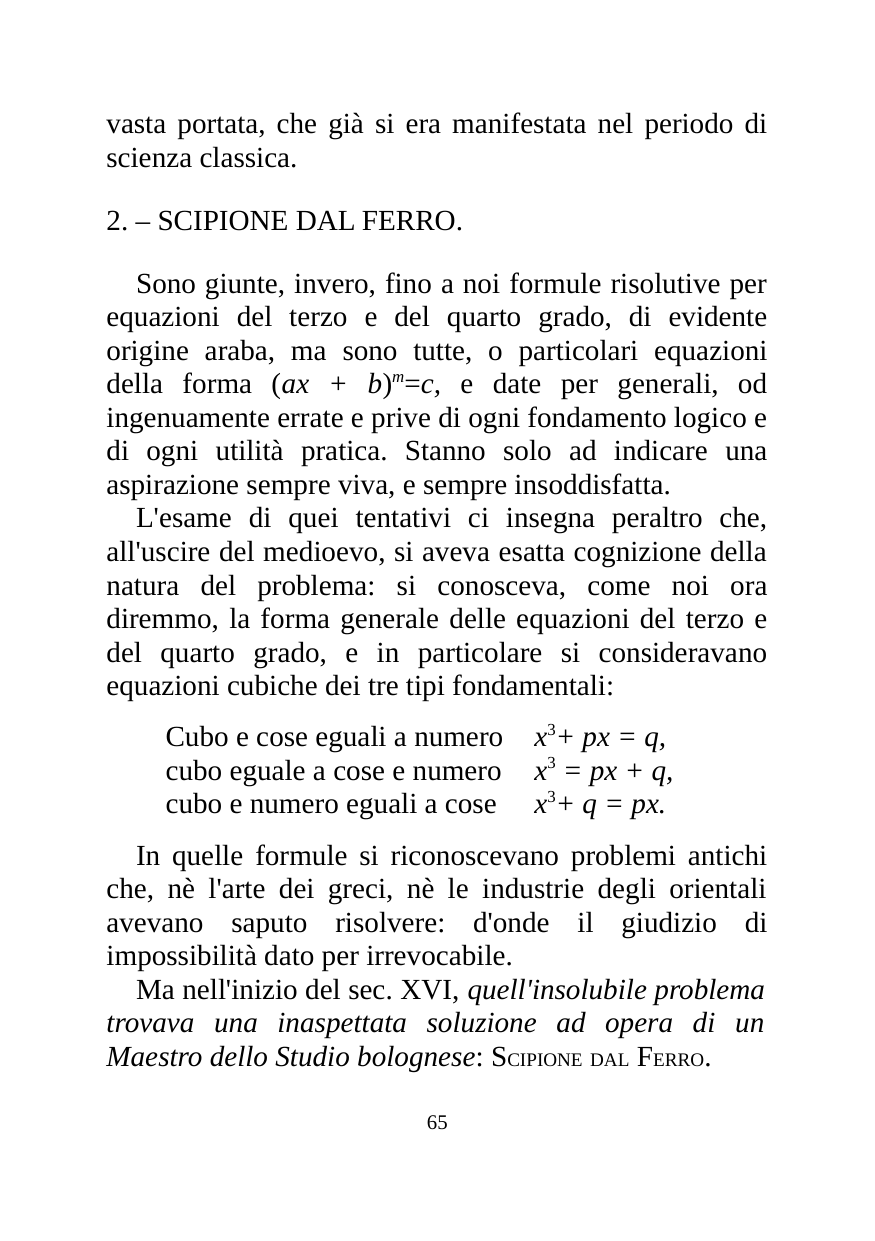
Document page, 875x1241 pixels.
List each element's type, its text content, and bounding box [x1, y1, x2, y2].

text cubo e numero eguali a cose x3+ q = px. [106, 787, 768, 820]
text Ma nell'inizio del sec. XVI, quell'insolubile problema trovava una inaspettata soluzione ad opera di un Maestro dello Studio bolognese: Scipione dal Ferro. [106, 972, 768, 1073]
text L'esame di quei tentativi ci insegna peraltro che, all'uscire del medioevo, si aveva esatta cognizione della natura del problema: si conosceva, come noi ora diremmo, la forma generale delle equazioni del terzo e del quarto grado, e in particolare si consideravano equazioni cubiche dei tre tipi fondamentali: [106, 501, 768, 702]
text cubo eguale a cose e numero x3 = px + q, [106, 753, 768, 787]
text Cubo e cose eguali a numero x3+ px = q, [106, 719, 768, 753]
text In quelle formule si riconoscevano problemi antichi che, nè l'arte dei greci, nè le industrie degli orientali avevano saputo risolvere: d'onde il giudizio di impossibilità dato per irrevocabile. [106, 838, 768, 972]
text Sono giunte, invero, fino a noi formule risolutive per equazioni del terzo e del quarto grado, di evidente origine araba, ma sono tutte, o particolari equazioni della forma (ax + b)m=c, e date per generali, od ingenuamente errate e prive di ogni fondamento logico e di ogni utilità pratica. Stanno solo ad indicare una aspirazione sempre viva, e sempre insoddisfatta. [106, 266, 768, 501]
subtitle 2. – Scipione dal Ferro. [106, 203, 768, 236]
text vasta portata, che già si era manifestata nel periodo di scienza classica. [106, 106, 768, 173]
